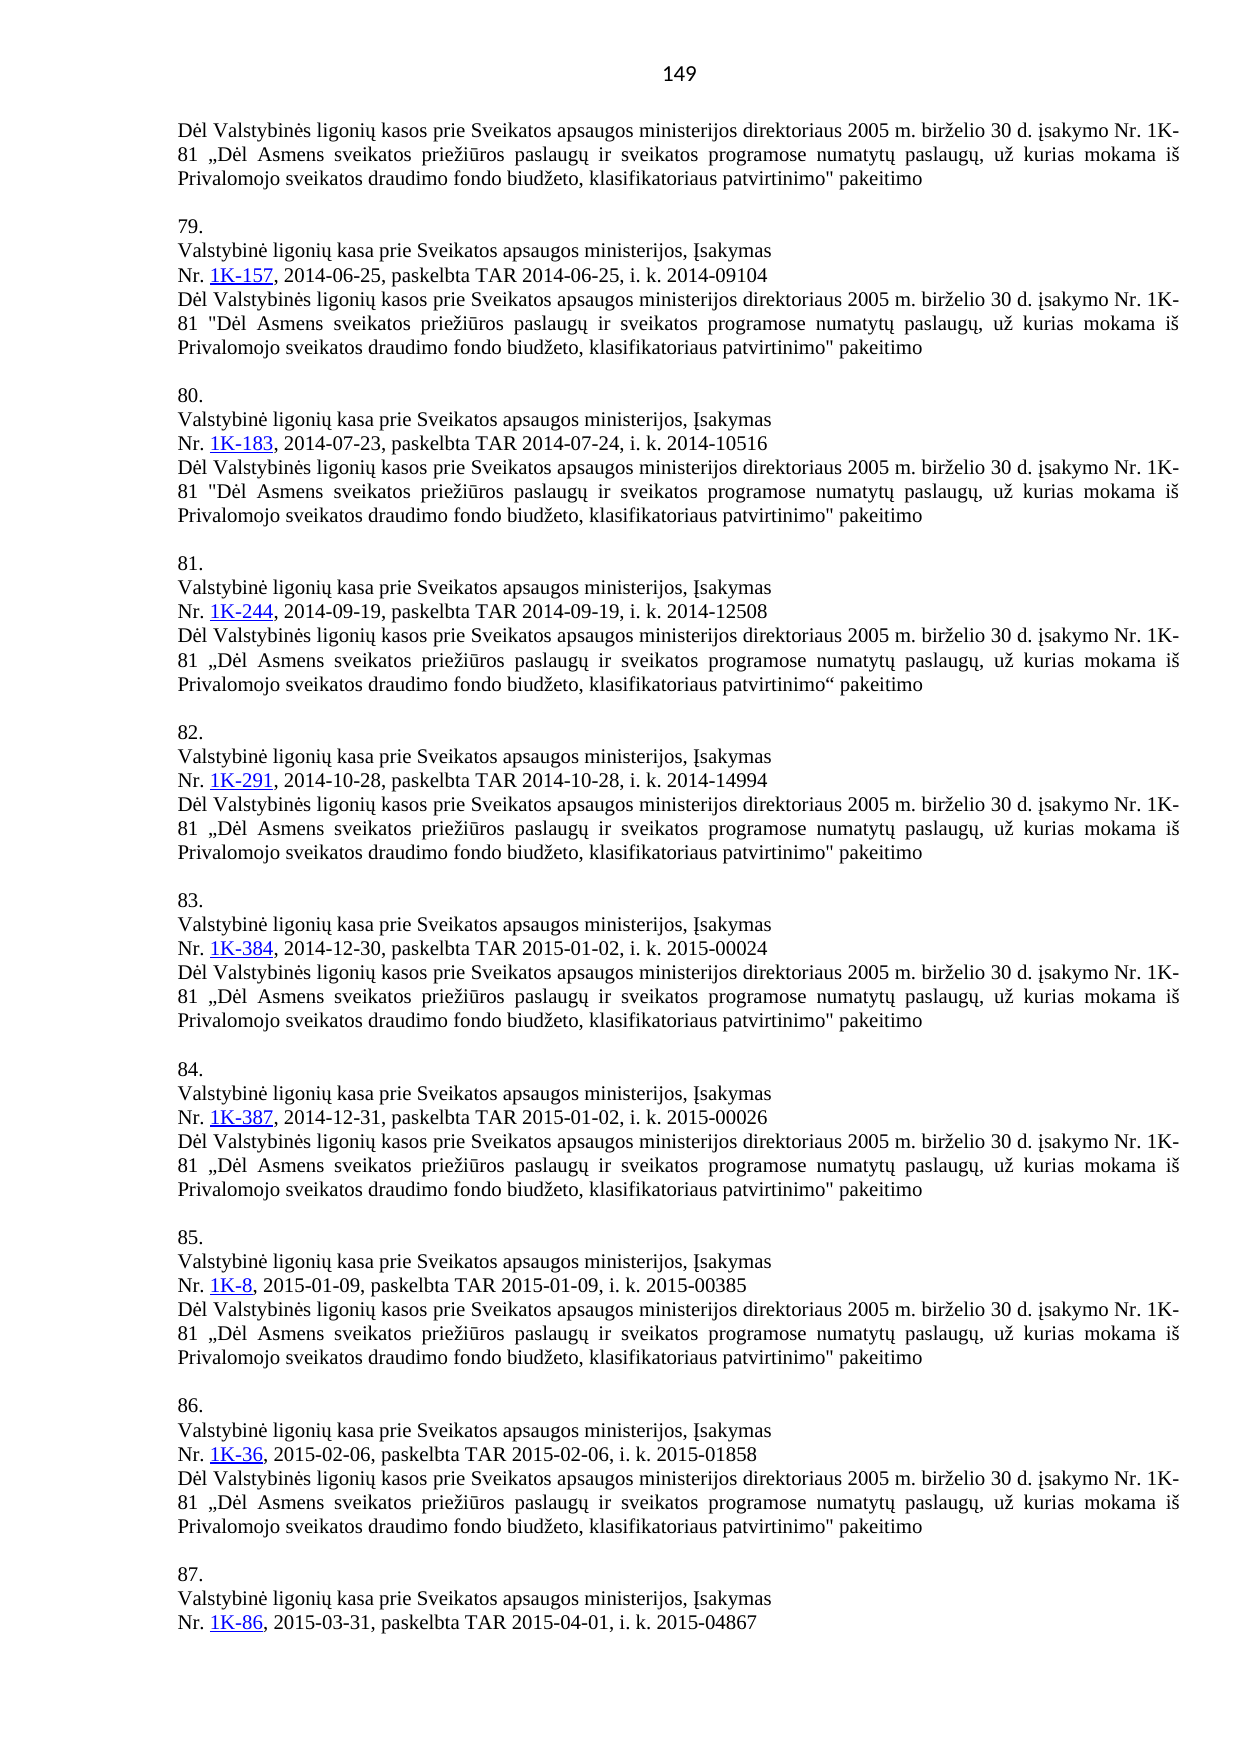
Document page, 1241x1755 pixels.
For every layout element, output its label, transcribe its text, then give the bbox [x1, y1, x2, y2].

text Nr. 1K-86, 2015-03-31, paskelbta TAR 2015-04-01, i. k. 2015-04867 [177, 1610, 1181, 1634]
text Nr. 1K-387, 2014-12-31, paskelbta TAR 2015-01-02, i. k. 2015-00026 [177, 1105, 1181, 1129]
text Valstybinė ligonių kasa prie Sveikatos apsaugos ministerijos, Įsakymas [177, 744, 1181, 768]
text Valstybinė ligonių kasa prie Sveikatos apsaugos ministerijos, Įsakymas [177, 1081, 1181, 1105]
text 81. [177, 551, 1181, 575]
text 83. [177, 888, 1181, 912]
text Dėl Valstybinės ligonių kasos prie Sveikatos apsaugos ministerijos direktoriaus 2005 m. birželio 30 d. įsakymo Nr. 1K-81 „Dėl Asmens sveikatos priežiūros paslaugų ir sveikatos programose numatytų paslaugų, už kurias mokama iš Privalomojo sveikatos draudimo fondo biudžeto, klasifikatoriaus patvirtinimo" pakeitimo [177, 1466, 1181, 1538]
text Valstybinė ligonių kasa prie Sveikatos apsaugos ministerijos, Įsakymas [177, 1586, 1181, 1610]
text Valstybinė ligonių kasa prie Sveikatos apsaugos ministerijos, Įsakymas [177, 1249, 1181, 1273]
text Valstybinė ligonių kasa prie Sveikatos apsaugos ministerijos, Įsakymas [177, 407, 1181, 431]
text Dėl Valstybinės ligonių kasos prie Sveikatos apsaugos ministerijos direktoriaus 2005 m. birželio 30 d. įsakymo Nr. 1K-81 „Dėl Asmens sveikatos priežiūros paslaugų ir sveikatos programose numatytų paslaugų, už kurias mokama iš Privalomojo sveikatos draudimo fondo biudžeto, klasifikatoriaus patvirtinimo" pakeitimo [177, 792, 1181, 864]
text Valstybinė ligonių kasa prie Sveikatos apsaugos ministerijos, Įsakymas [177, 912, 1181, 936]
text Dėl Valstybinės ligonių kasos prie Sveikatos apsaugos ministerijos direktoriaus 2005 m. birželio 30 d. įsakymo Nr. 1K-81 "Dėl Asmens sveikatos priežiūros paslaugų ir sveikatos programose numatytų paslaugų, už kurias mokama iš Privalomojo sveikatos draudimo fondo biudžeto, klasifikatoriaus patvirtinimo" pakeitimo [177, 287, 1181, 359]
text Dėl Valstybinės ligonių kasos prie Sveikatos apsaugos ministerijos direktoriaus 2005 m. birželio 30 d. įsakymo Nr. 1K-81 „Dėl Asmens sveikatos priežiūros paslaugų ir sveikatos programose numatytų paslaugų, už kurias mokama iš Privalomojo sveikatos draudimo fondo biudžeto, klasifikatoriaus patvirtinimo“ pakeitimo [177, 623, 1181, 696]
text Nr. 1K-183, 2014-07-23, paskelbta TAR 2014-07-24, i. k. 2014-10516 [177, 431, 1181, 455]
text Dėl Valstybinės ligonių kasos prie Sveikatos apsaugos ministerijos direktoriaus 2005 m. birželio 30 d. įsakymo Nr. 1K-81 „Dėl Asmens sveikatos priežiūros paslaugų ir sveikatos programose numatytų paslaugų, už kurias mokama iš Privalomojo sveikatos draudimo fondo biudžeto, klasifikatoriaus patvirtinimo" pakeitimo [177, 118, 1181, 190]
text Nr. 1K-244, 2014-09-19, paskelbta TAR 2014-09-19, i. k. 2014-12508 [177, 599, 1181, 623]
text 85. [177, 1225, 1181, 1249]
text Nr. 1K-157, 2014-06-25, paskelbta TAR 2014-06-25, i. k. 2014-09104 [177, 262, 1181, 287]
text Nr. 1K-291, 2014-10-28, paskelbta TAR 2014-10-28, i. k. 2014-14994 [177, 768, 1181, 792]
text Dėl Valstybinės ligonių kasos prie Sveikatos apsaugos ministerijos direktoriaus 2005 m. birželio 30 d. įsakymo Nr. 1K-81 "Dėl Asmens sveikatos priežiūros paslaugų ir sveikatos programose numatytų paslaugų, už kurias mokama iš Privalomojo sveikatos draudimo fondo biudžeto, klasifikatoriaus patvirtinimo" pakeitimo [177, 455, 1181, 527]
text Dėl Valstybinės ligonių kasos prie Sveikatos apsaugos ministerijos direktoriaus 2005 m. birželio 30 d. įsakymo Nr. 1K-81 „Dėl Asmens sveikatos priežiūros paslaugų ir sveikatos programose numatytų paslaugų, už kurias mokama iš Privalomojo sveikatos draudimo fondo biudžeto, klasifikatoriaus patvirtinimo" pakeitimo [177, 1297, 1181, 1369]
text 79. [177, 214, 1181, 238]
text 87. [177, 1562, 1181, 1586]
text Valstybinė ligonių kasa prie Sveikatos apsaugos ministerijos, Įsakymas [177, 238, 1181, 262]
text Nr. 1K-8, 2015-01-09, paskelbta TAR 2015-01-09, i. k. 2015-00385 [177, 1273, 1181, 1297]
text Valstybinė ligonių kasa prie Sveikatos apsaugos ministerijos, Įsakymas [177, 1417, 1181, 1442]
text Nr. 1K-36, 2015-02-06, paskelbta TAR 2015-02-06, i. k. 2015-01858 [177, 1442, 1181, 1466]
text Valstybinė ligonių kasa prie Sveikatos apsaugos ministerijos, Įsakymas [177, 575, 1181, 599]
text Dėl Valstybinės ligonių kasos prie Sveikatos apsaugos ministerijos direktoriaus 2005 m. birželio 30 d. įsakymo Nr. 1K-81 „Dėl Asmens sveikatos priežiūros paslaugų ir sveikatos programose numatytų paslaugų, už kurias mokama iš Privalomojo sveikatos draudimo fondo biudžeto, klasifikatoriaus patvirtinimo" pakeitimo [177, 1129, 1181, 1201]
text 82. [177, 720, 1181, 744]
text 80. [177, 383, 1181, 407]
text 86. [177, 1393, 1181, 1417]
text Dėl Valstybinės ligonių kasos prie Sveikatos apsaugos ministerijos direktoriaus 2005 m. birželio 30 d. įsakymo Nr. 1K-81 „Dėl Asmens sveikatos priežiūros paslaugų ir sveikatos programose numatytų paslaugų, už kurias mokama iš Privalomojo sveikatos draudimo fondo biudžeto, klasifikatoriaus patvirtinimo" pakeitimo [177, 960, 1181, 1032]
text 84. [177, 1057, 1181, 1081]
text Nr. 1K-384, 2014-12-30, paskelbta TAR 2015-01-02, i. k. 2015-00024 [177, 936, 1181, 960]
